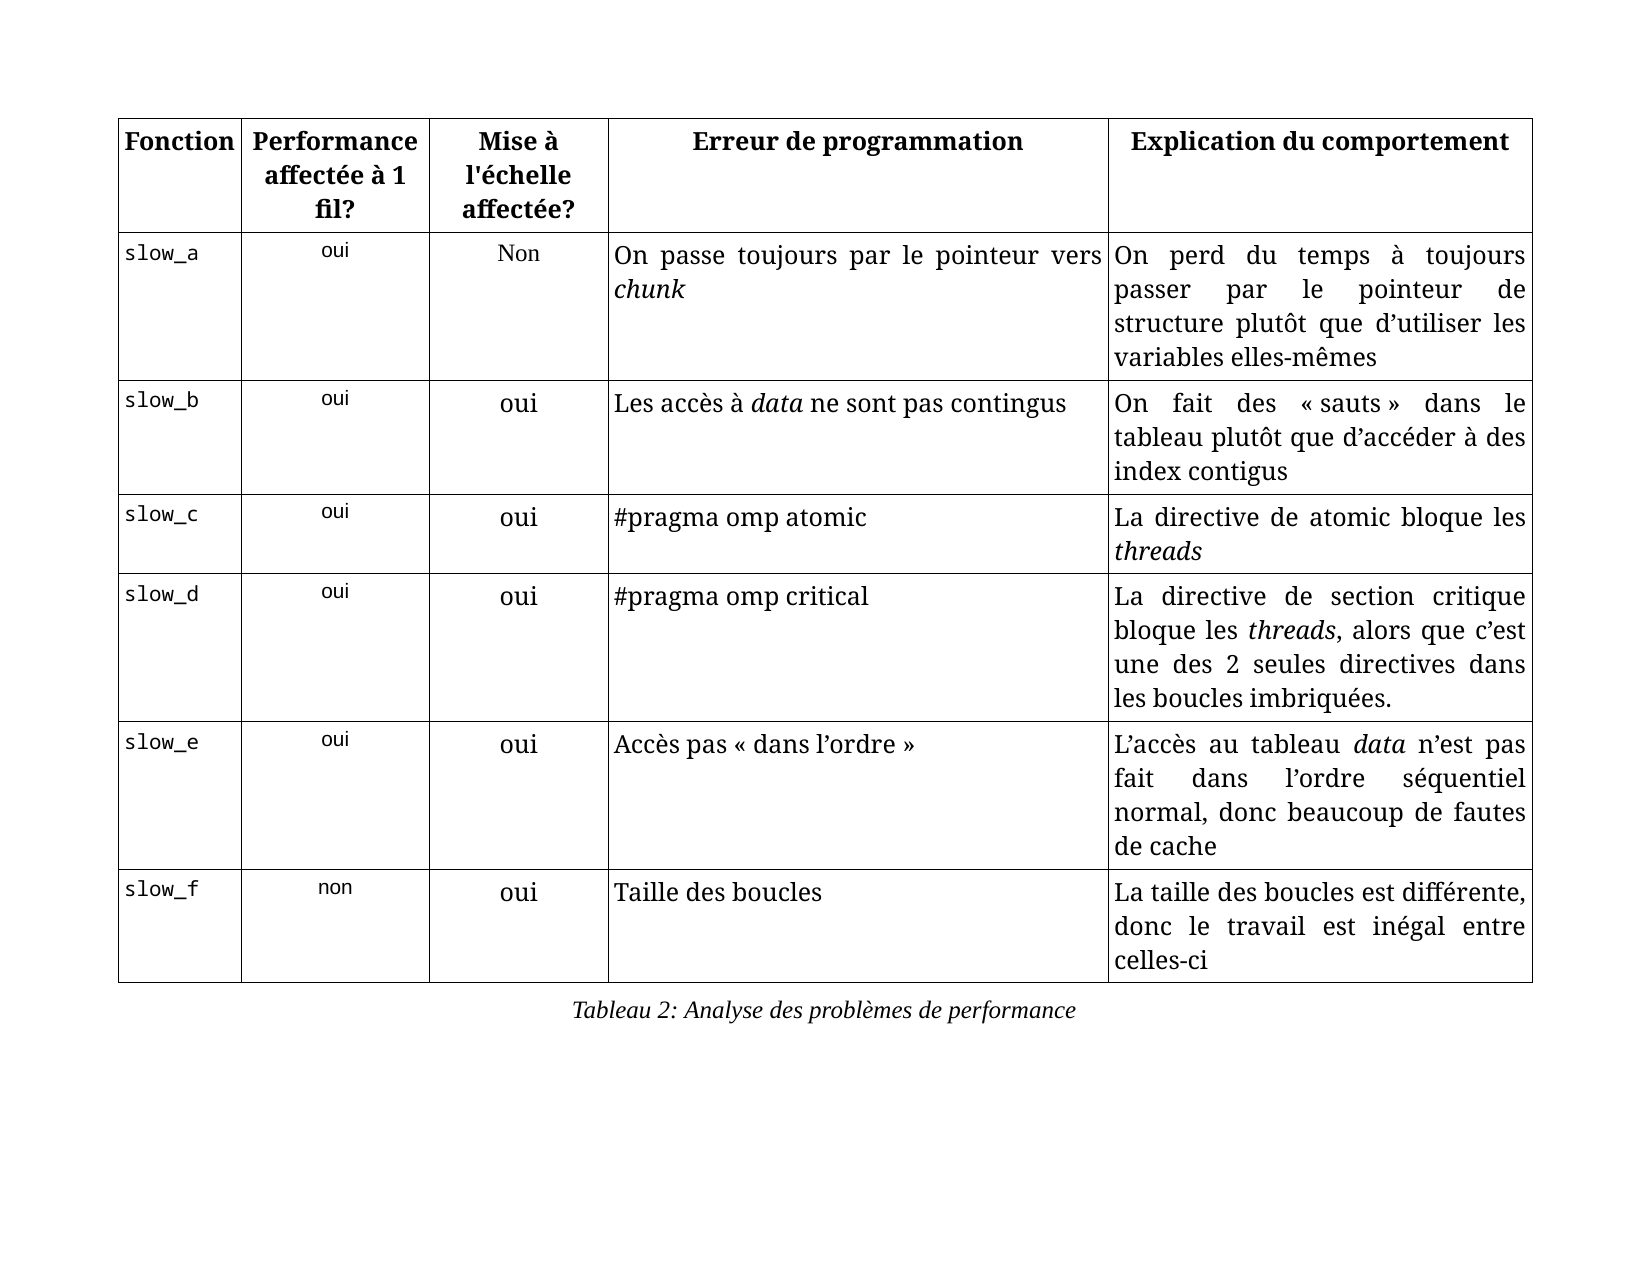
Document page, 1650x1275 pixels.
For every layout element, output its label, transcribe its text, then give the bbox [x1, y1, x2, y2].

table_cell #pragma omp atomic [609, 495, 1108, 573]
table_header Erreur de programmation [609, 119, 1108, 232]
table_cell Non [430, 233, 608, 380]
table_cell non [242, 870, 429, 982]
table_cell slow_f [119, 870, 241, 982]
table_cell On passe toujours par le pointeur vers chunk [609, 233, 1108, 380]
table_cell La directive de section critique bloque les threads, alors que c’est une des 2 seules directives dans les boucles imbriquées. [1109, 574, 1532, 721]
table_cell oui [242, 722, 429, 869]
table_cell oui [242, 233, 429, 380]
table_cell La taille des boucles est différente, donc le travail est inégal entre celles-ci [1109, 870, 1532, 982]
table_cell La directive de atomic bloque les threads [1109, 495, 1532, 573]
text Tableau 2: Analyse des problèmes de performance [118, 995, 1532, 1024]
table_cell oui [430, 722, 608, 869]
table_header Explication du comportement [1109, 119, 1532, 232]
table_cell slow_d [119, 574, 241, 721]
table_cell slow_a [119, 233, 241, 380]
table_cell slow_e [119, 722, 241, 869]
table_cell On fait des « sauts » dans le tableau plutôt que d’accéder à des index contigus [1109, 381, 1532, 493]
table_cell Accès pas « dans l’ordre » [609, 722, 1108, 869]
table_cell L’accès au tableau data n’est pas fait dans l’ordre séquentiel normal, donc beaucoup de fautes de cache [1109, 722, 1532, 869]
table_cell #pragma omp critical [609, 574, 1108, 721]
table_cell slow_c [119, 495, 241, 573]
table_cell oui [242, 381, 429, 493]
table_cell oui [430, 495, 608, 573]
table_header Fonction [119, 119, 241, 232]
table_cell oui [430, 870, 608, 982]
table_cell slow_b [119, 381, 241, 493]
table_cell oui [242, 495, 429, 573]
table_header Mise à l'échelle affectée? [430, 119, 608, 232]
table_cell oui [430, 381, 608, 493]
table_cell oui [430, 574, 608, 721]
table_cell On perd du temps à toujours passer par le pointeur de structure plutôt que d’utiliser les variables elles-mêmes [1109, 233, 1532, 380]
table_cell Les accès à data ne sont pas contingus [609, 381, 1108, 493]
table_header Performance affectée à 1 fil? [242, 119, 429, 232]
table_cell Taille des boucles [609, 870, 1108, 982]
table_cell oui [242, 574, 429, 721]
